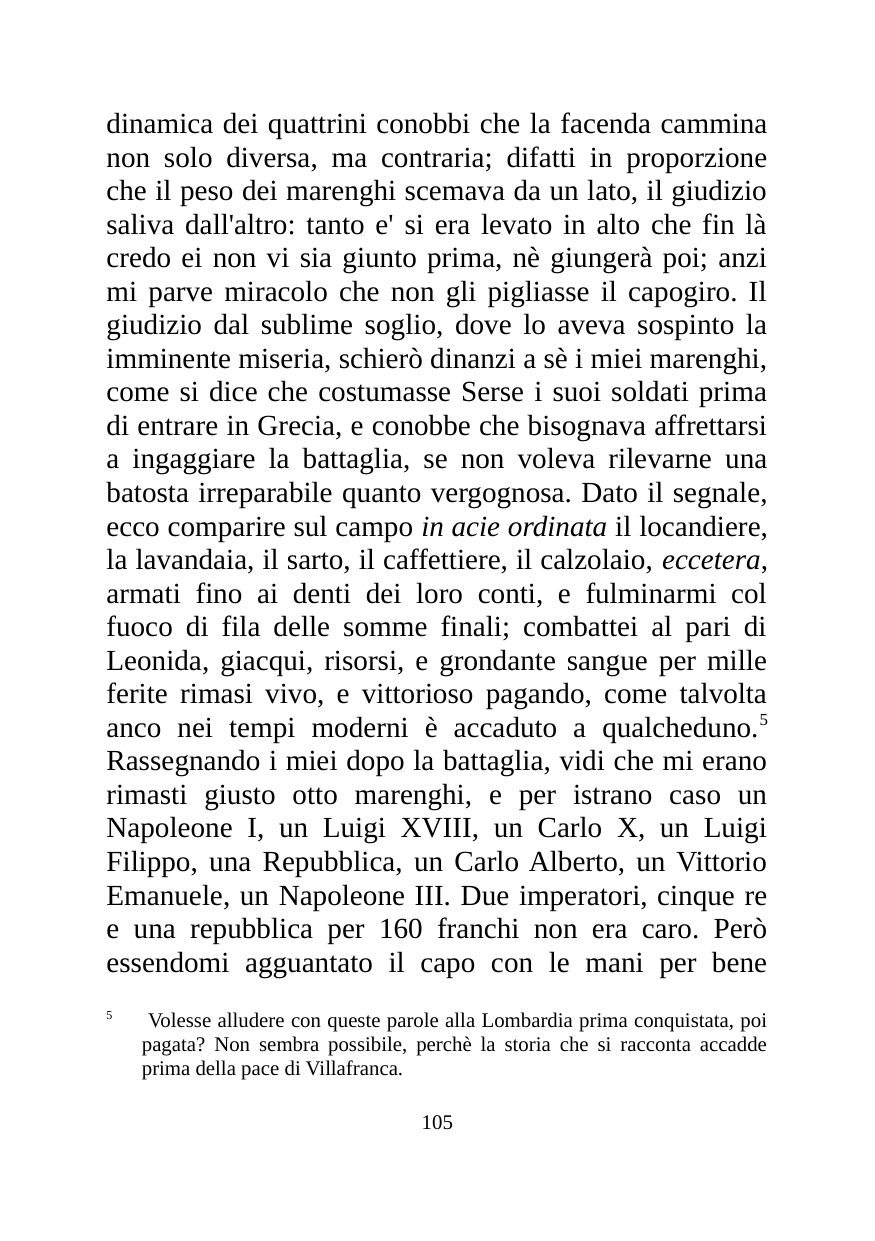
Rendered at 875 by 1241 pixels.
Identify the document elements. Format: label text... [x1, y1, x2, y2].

text dinamica dei quattrini conobbi che la facenda cammina non solo diversa, ma contraria; difatti in proporzione che il peso dei marenghi scemava da un lato, il giudizio saliva dall'altro: tanto e' si era levato in alto che fin là credo ei non vi sia giunto prima, nè giungerà poi; anzi mi parve miracolo che non gli pigliasse il capogiro. Il giudizio dal sublime soglio, dove lo aveva sospinto la imminente miseria, schierò dinanzi a sè i miei marenghi, come si dice che costumasse Serse i suoi soldati prima di entrare in Grecia, e conobbe che bisognava affrettarsi a ingaggiare la battaglia, se non voleva rilevarne una batosta irreparabile quanto vergognosa. Dato il segnale, ecco comparire sul campo in acie ordinata il locandiere, la lavandaia, il sarto, il caffettiere, il calzolaio, eccetera, armati fino ai denti dei loro conti, e fulminarmi col fuoco di fila delle somme finali; combattei al pari di Leonida, giacqui, risorsi, e grondante sangue per mille ferite rimasi vivo, e vittorioso pagando, come talvolta anco nei tempi moderni è accaduto a qualcheduno. Rassegnando i miei dopo la battaglia, vidi che mi erano rimasti giusto otto marenghi, e per istrano caso un Napoleone I, un Luigi XVIII, un Carlo X, un Luigi Filippo, una Repubblica, un Carlo Alberto, un Vittorio Emanuele, un Napoleone III. Due imperatori, cinque re e una repubblica per 160 franchi non era caro. Però essendomi agguantato il capo con le mani per bene [106, 106, 768, 978]
text Volesse alludere con queste parole alla Lombardia prima conquistata, poi pagata? Non sembra possibile, perchè la storia che si racconta accadde prima della pace di Villafranca. [106, 1008, 768, 1080]
